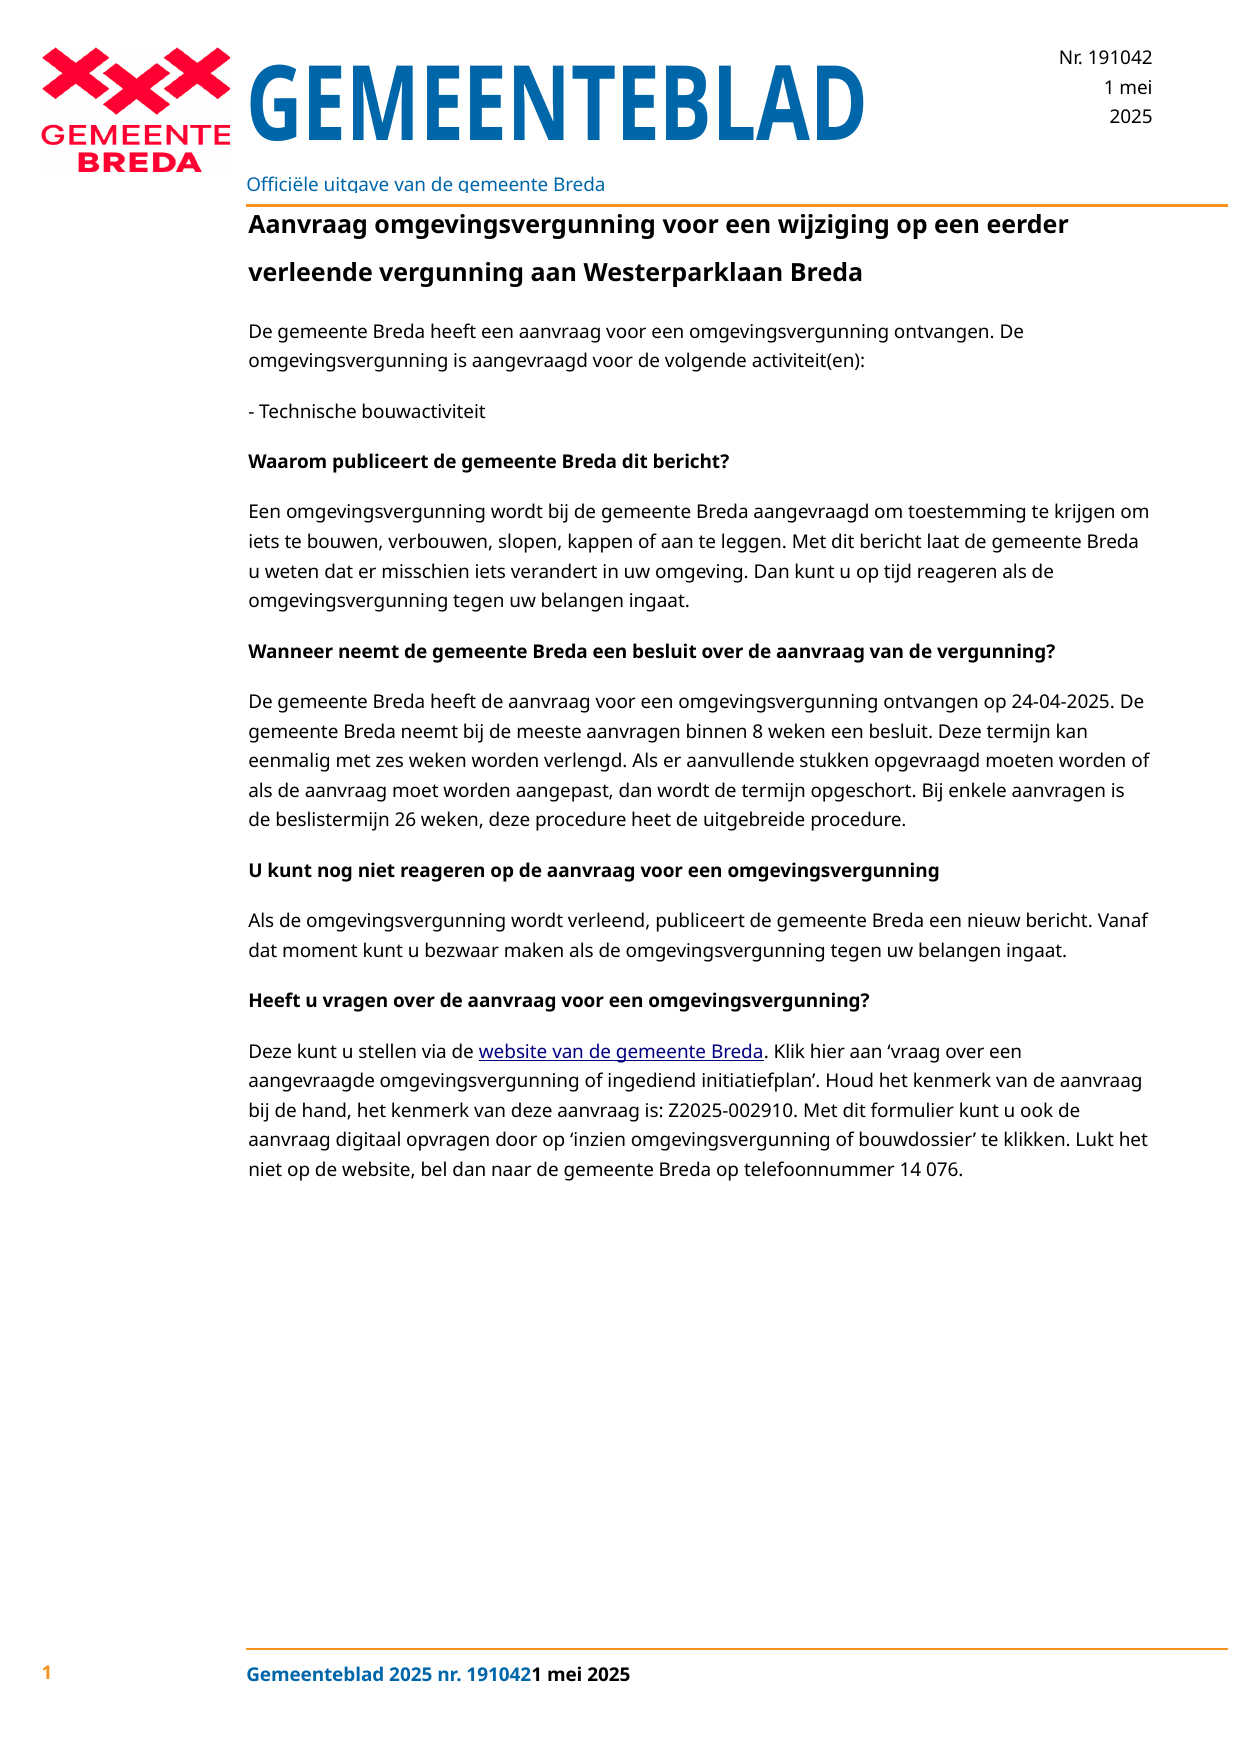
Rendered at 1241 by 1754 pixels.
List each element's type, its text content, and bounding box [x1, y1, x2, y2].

text Deze kunt u stellen via de website van de gemeente Breda. Klik hier aan ‘vraag over een aangevraagde omgevingsvergunning of ingediend initiatiefplan’. Houd het kenmerk van de aanvraag bij de hand, het kenmerk van deze aanvraag is: Z2025-002910. Met dit formulier kunt u ook de aanvraag digitaal opvragen door op ‘inzien omgevingsvergunning of bouwdossier’ te klikken. Lukt het niet op de website, bel dan naar de gemeente Breda op telefoonnummer 14 076. [248, 1038, 1152, 1182]
text Heeft u vragen over de aanvraag voor een omgevingsvergunning? [248, 987, 1152, 1013]
text Wanneer neemt de gemeente Breda een besluit over de aanvraag van de vergunning? [248, 638, 1152, 664]
picture [41, 47, 231, 172]
text Een omgevingsvergunning wordt bij de gemeente Breda aangevraagd om toestemming te krijgen om iets te bouwen, verbouwen, slopen, kappen of aan te leggen. Met dit bericht laat de gemeente Breda u weten dat er misschien iets verandert in uw omgeving. Dan kunt u op tijd reageren als de omgevingsvergunning tegen uw belangen ingaat. [248, 499, 1152, 613]
text Aanvraag omgevingsvergunning voor een wijziging op een eerder verleende vergunning aan Westerparklaan Breda [248, 207, 1152, 288]
text Waarom publiceert de gemeente Breda dit bericht? [248, 448, 1152, 474]
text De gemeente Breda heeft een aanvraag voor een omgevingsvergunning ontvangen. De omgevingsvergunning is aangevraagd voor de volgende activiteit(en): [248, 318, 1152, 373]
text U kunt nog niet reageren op de aanvraag voor een omgevingsvergunning [248, 857, 1152, 883]
text - Technische bouwactiviteit [248, 398, 1152, 424]
text De gemeente Breda heeft de aanvraag voor een omgevingsvergunning ontvangen op 24-04-2025. De gemeente Breda neemt bij de meeste aanvragen binnen 8 weken een besluit. Deze termijn kan eenmalig met zes weken worden verlengd. Als er aanvullende stukken opgevraagd moeten worden of als de aanvraag moet worden aangepast, dan wordt de termijn opgeschort. Bij enkele aanvragen is de beslistermijn 26 weken, deze procedure heet de uitgebreide procedure. [248, 688, 1152, 832]
text Als de omgevingsvergunning wordt verleend, publiceert de gemeente Breda een nieuw bericht. Vanaf dat moment kunt u bezwaar maken als de omgevingsvergunning tegen uw belangen ingaat. [248, 907, 1152, 963]
